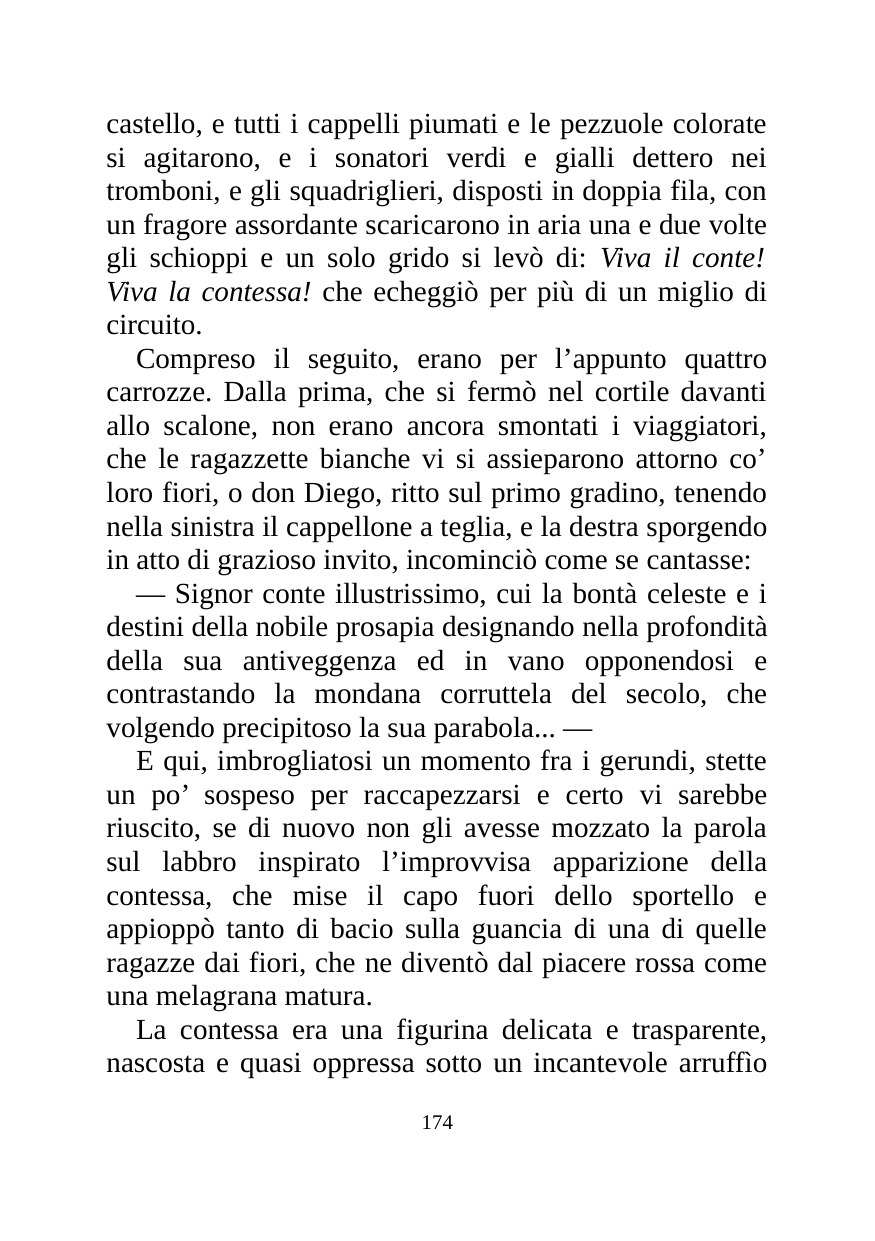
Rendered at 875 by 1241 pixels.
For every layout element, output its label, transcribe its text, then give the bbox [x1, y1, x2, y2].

text Compreso il seguito, erano per l’appunto quattro carrozze. Dalla prima, che si fermò nel cortile davanti allo scalone, non erano ancora smontati i viaggiatori, che le ragazzette bianche vi si assieparono attorno co’ loro fiori, o don Diego, ritto sul primo gradino, tenendo nella sinistra il cappellone a teglia, e la destra sporgendo in atto di grazioso invito, incominciò come se cantasse: [106, 341, 768, 576]
text castello, e tutti i cappelli piumati e le pezzuole colorate si agitarono, e i sonatori verdi e gialli dettero nei tromboni, e gli squadriglieri, disposti in doppia fila, con un fragore assordante scaricarono in aria una e due volte gli schioppi e un solo grido si levò di: Viva il conte! Viva la contessa! che echeggiò per più di un miglio di circuito. [106, 106, 768, 341]
text La contessa era una figurina delicata e trasparente, nascosta e quasi oppressa sotto un incantevole arruffìo [106, 1012, 768, 1079]
text E qui, imbrogliatosi un momento fra i gerundi, stette un po’ sospeso per raccapezzarsi e certo vi sarebbe riuscito, se di nuovo non gli avesse mozzato la parola sul labbro inspirato l’improvvisa apparizione della contessa, che mise il capo fuori dello sportello e appioppò tanto di bacio sulla guancia di una di quelle ragazze dai fiori, che ne diventò dal piacere rossa come una melagrana matura. [106, 743, 768, 1012]
text — Signor conte illustrissimo, cui la bontà celeste e i destini della nobile prosapia designando nella profondità della sua antiveggenza ed in vano opponendosi e contrastando la mondana corruttela del secolo, che volgendo precipitoso la sua parabola... — [106, 576, 768, 743]
